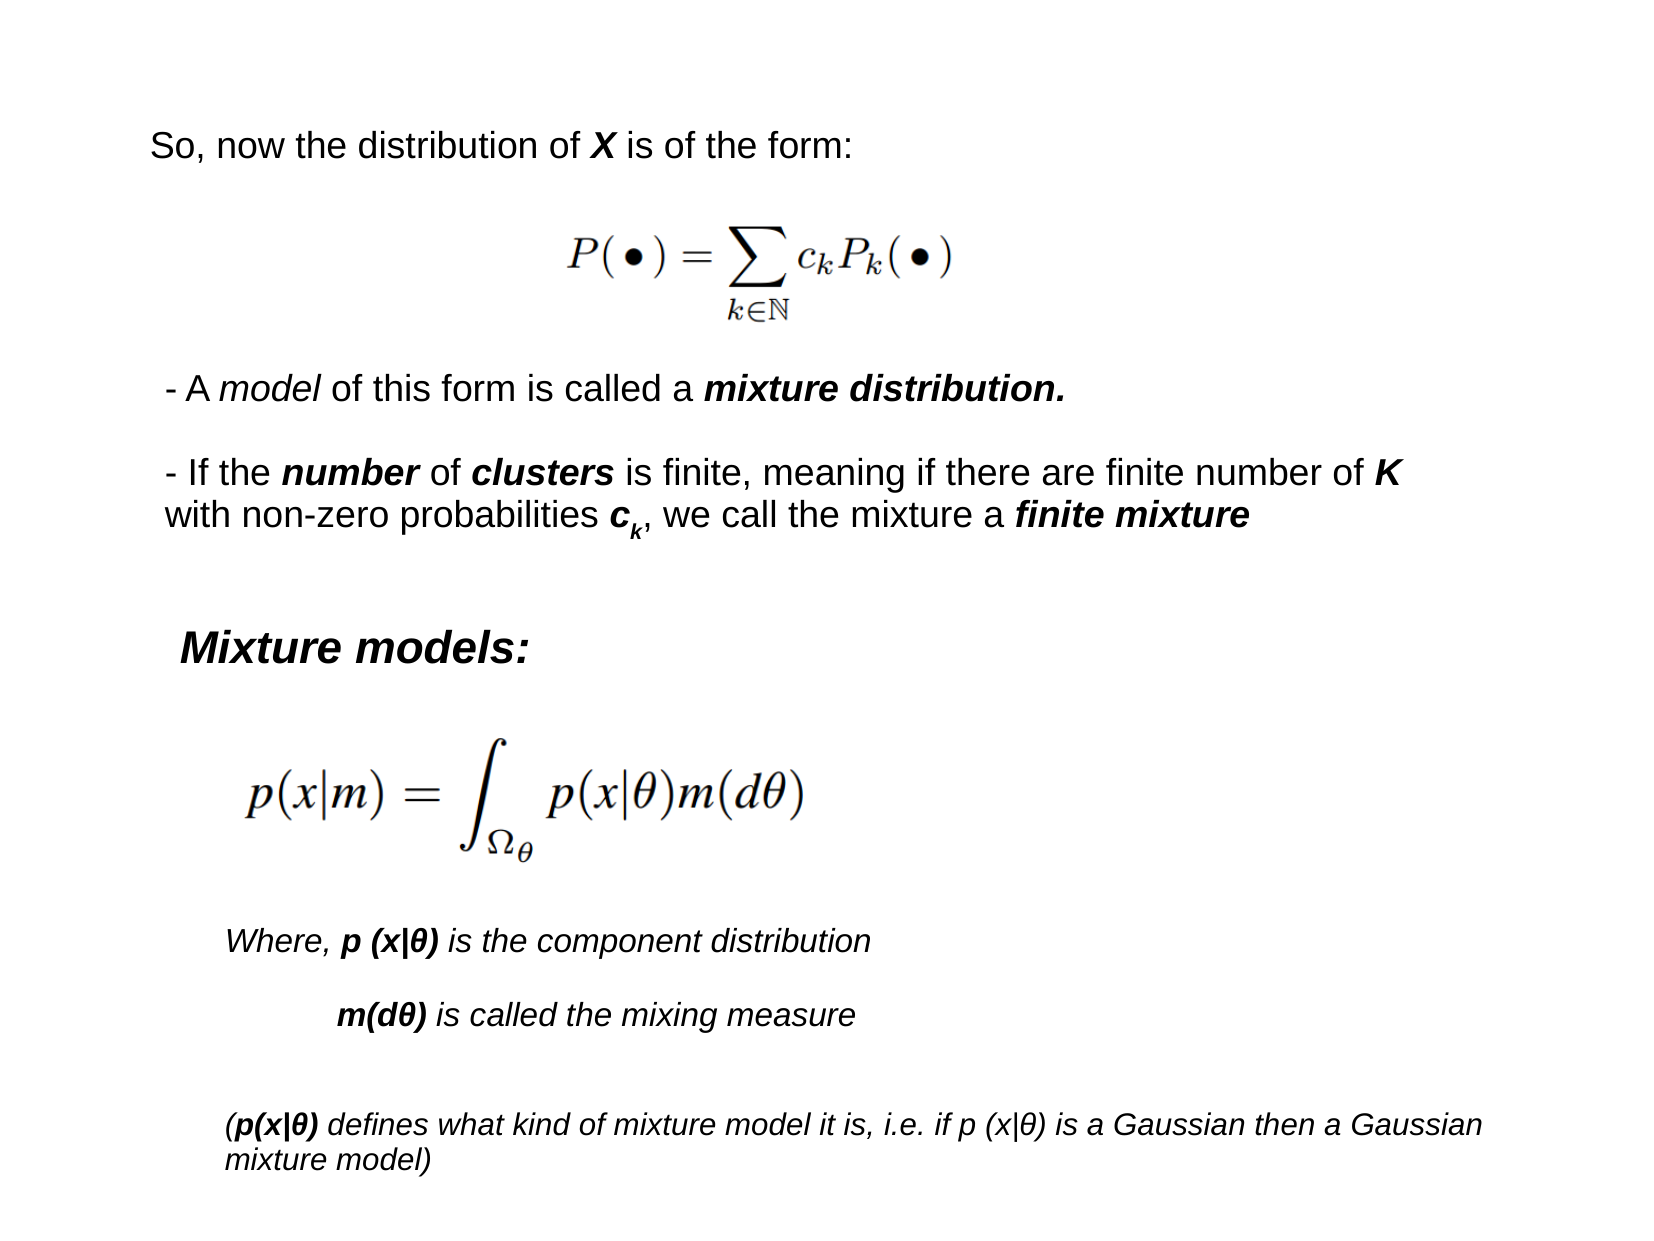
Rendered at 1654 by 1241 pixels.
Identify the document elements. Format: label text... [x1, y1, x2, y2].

picture [563, 205, 961, 340]
text_box Mixture models: [165, 615, 886, 736]
text_box Where, p (x|θ) is the component distribution m(dθ) is called the mixing measure (p(x|θ) defines what kind of mixture model it is, i.e. if p (x|θ) is a Gaussian then a Gaussian mixture model) [210, 915, 1606, 1222]
text_box So, now the distribution of X is of the form: [135, 75, 1441, 174]
text_box - A model of this form is called a mixture distribution. - If the number of clusters is finite, meaning if there are finite number of K with non-zero probabilities ck, we call the mixture a finite mixture [150, 360, 1456, 636]
picture [225, 736, 822, 877]
